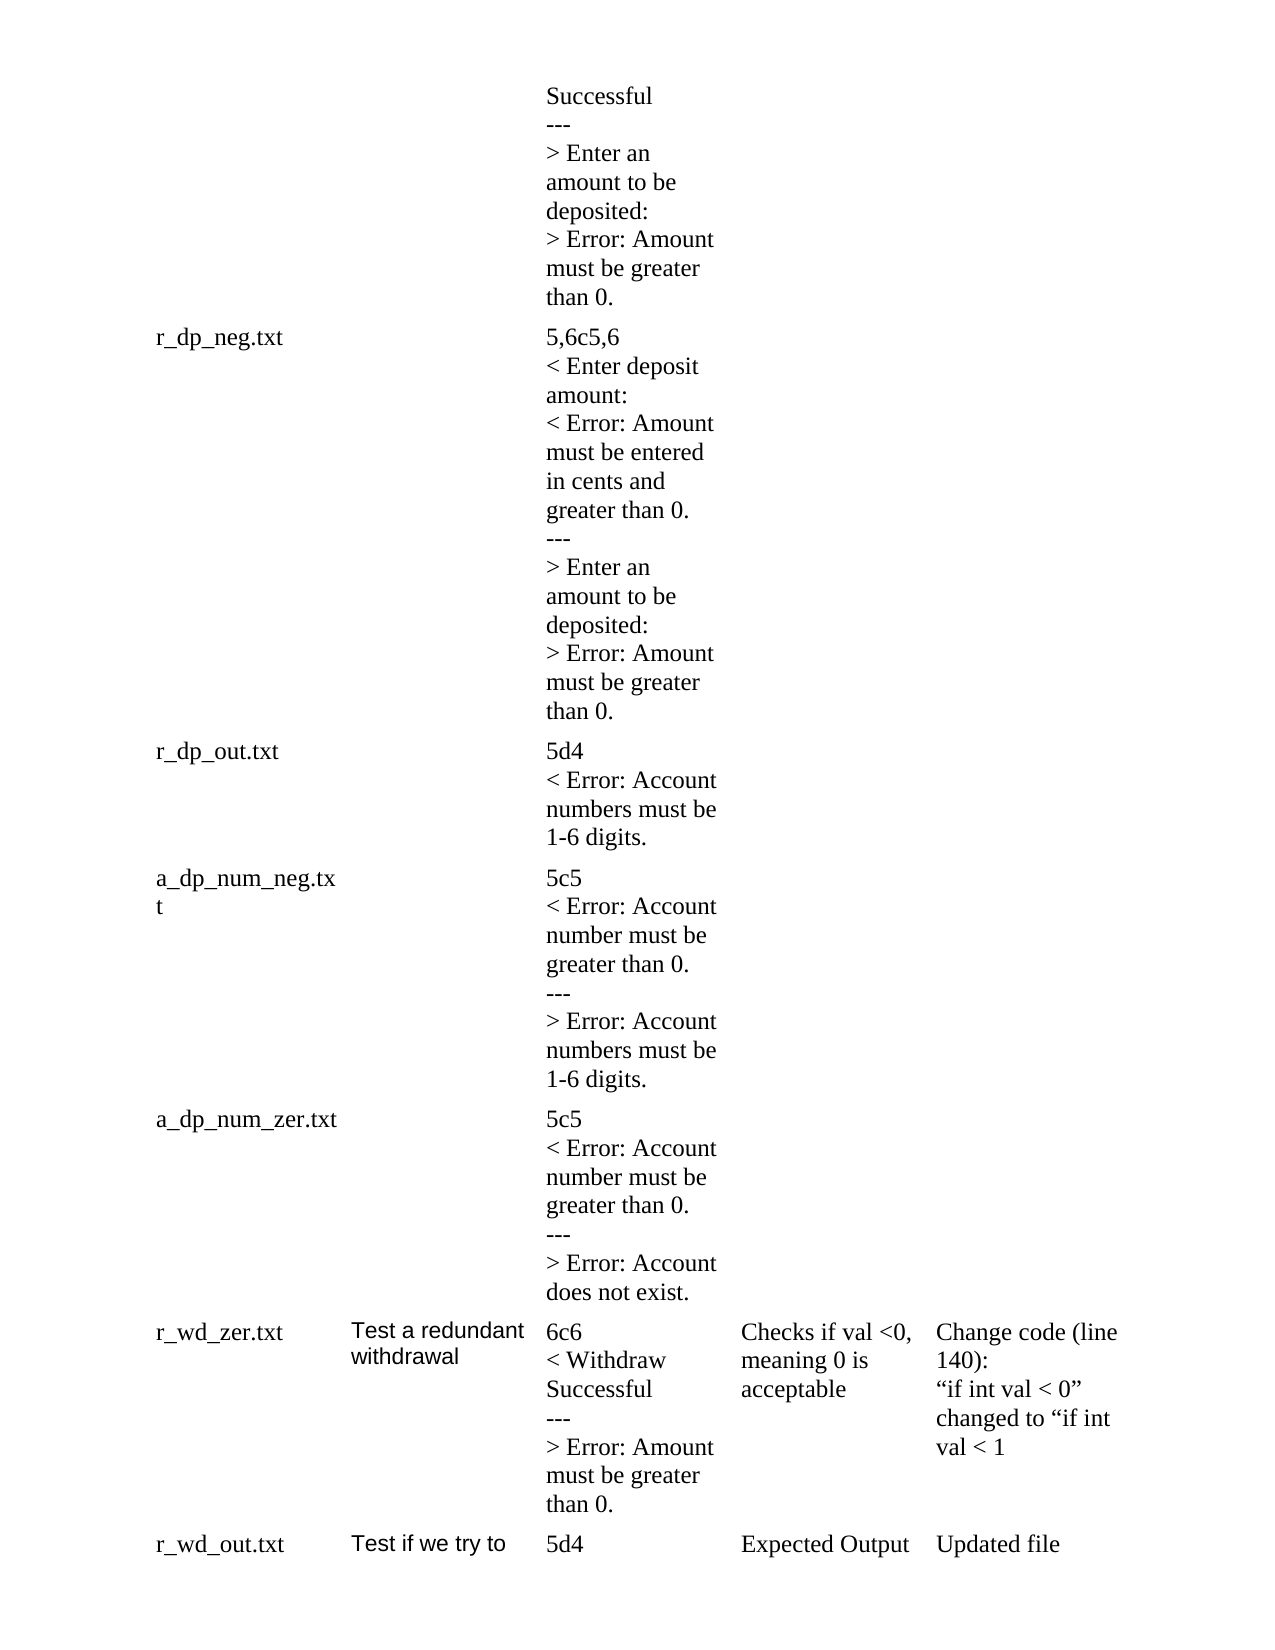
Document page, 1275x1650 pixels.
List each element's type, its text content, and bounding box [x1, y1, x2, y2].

table_cell [735, 75, 930, 316]
table_cell Expected Output [735, 1524, 930, 1564]
table_cell [735, 857, 930, 1098]
table_cell 5c5 < Error: Account number must be greater than 0. --- > Error: Account does not exist. [540, 1098, 735, 1311]
table_cell r_wd_zer.txt [150, 1311, 345, 1524]
table_cell Change code (line 140): “if int val < 0” changed to “if int val < 1 [930, 1311, 1125, 1524]
table_cell [345, 1098, 540, 1311]
table_cell Test a redundant withdrawal [345, 1311, 540, 1524]
table_cell 5c5 < Error: Account number must be greater than 0. --- > Error: Account numbers must be 1-6 digits. [540, 857, 735, 1098]
table_cell Updated file [930, 1524, 1125, 1564]
table_cell [735, 316, 930, 730]
table_cell 6c6 < Withdraw Successful --- > Error: Amount must be greater than 0. [540, 1311, 735, 1524]
table_cell [345, 75, 540, 316]
table_cell [930, 1098, 1125, 1311]
table_cell a_dp_num_neg.txt [150, 857, 345, 1098]
table_cell 5d4 < Error: Account numbers must be 1-6 digits. [540, 730, 735, 857]
table_cell [345, 857, 540, 1098]
table_cell [930, 316, 1125, 730]
table_cell Checks if val <0, meaning 0 is acceptable [735, 1311, 930, 1524]
table_cell [930, 75, 1125, 316]
table_cell [930, 857, 1125, 1098]
table_cell r_wd_out.txt [150, 1524, 345, 1564]
table_cell Test if we try to [345, 1524, 540, 1564]
table_cell [150, 75, 345, 316]
table_cell [345, 730, 540, 857]
table_cell r_dp_out.txt [150, 730, 345, 857]
table_cell [735, 730, 930, 857]
table_cell [735, 1098, 930, 1311]
table_cell r_dp_neg.txt [150, 316, 345, 730]
table_cell [345, 316, 540, 730]
table_cell 5d4 [540, 1524, 735, 1564]
table_cell 5,6c5,6 < Enter deposit amount: < Error: Amount must be entered in cents and greater than 0. --- > Enter an amount to be deposited: > Error: Amount must be greater than 0. [540, 316, 735, 730]
table_cell Successful --- > Enter an amount to be deposited: > Error: Amount must be greater than 0. [540, 75, 735, 316]
table_cell [930, 730, 1125, 857]
table_cell a_dp_num_zer.txt [150, 1098, 345, 1311]
